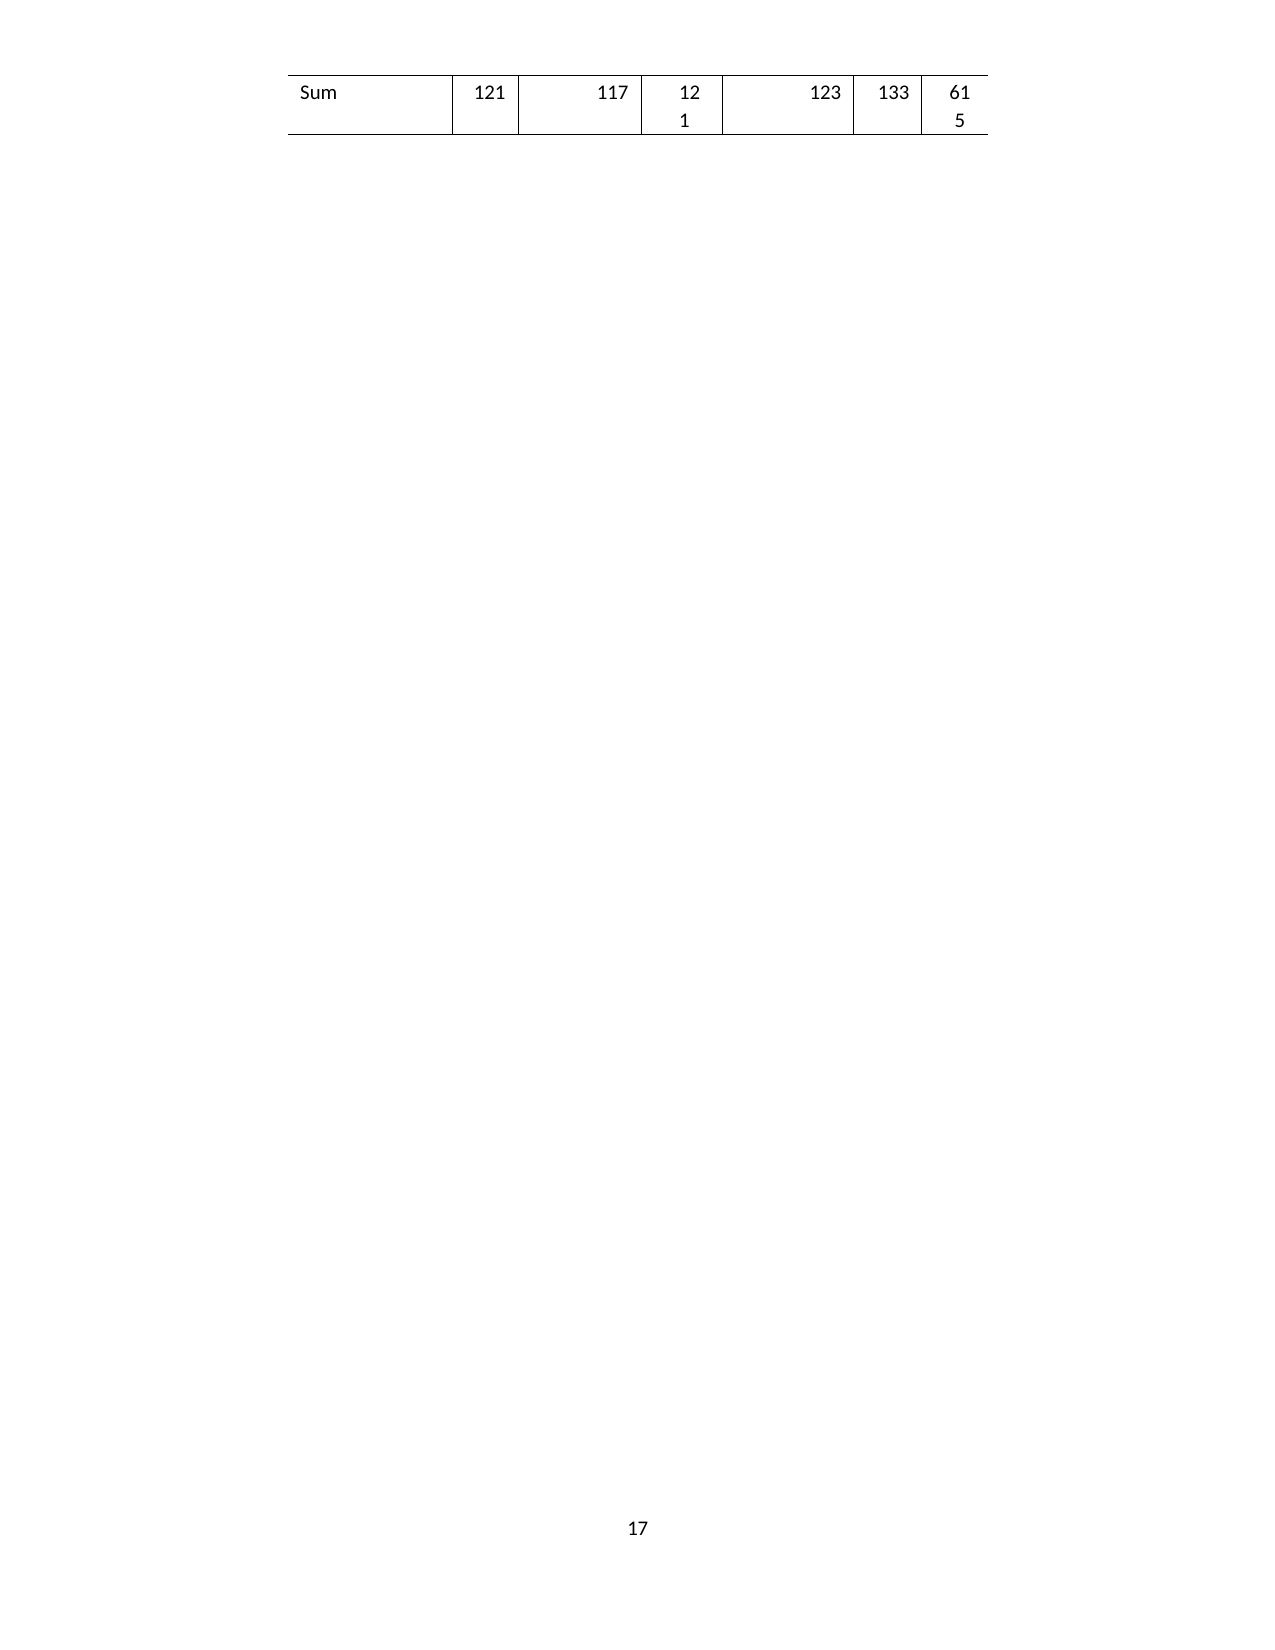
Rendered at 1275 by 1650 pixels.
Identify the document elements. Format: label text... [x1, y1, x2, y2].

table_cell 133 [854, 76, 921, 134]
table_cell 117 [519, 76, 641, 134]
table_cell 123 [723, 76, 853, 134]
table_cell Sum [288, 76, 452, 134]
table_cell 121 [453, 76, 518, 134]
table_cell 121 [642, 76, 722, 134]
table_cell 615 [922, 76, 988, 134]
